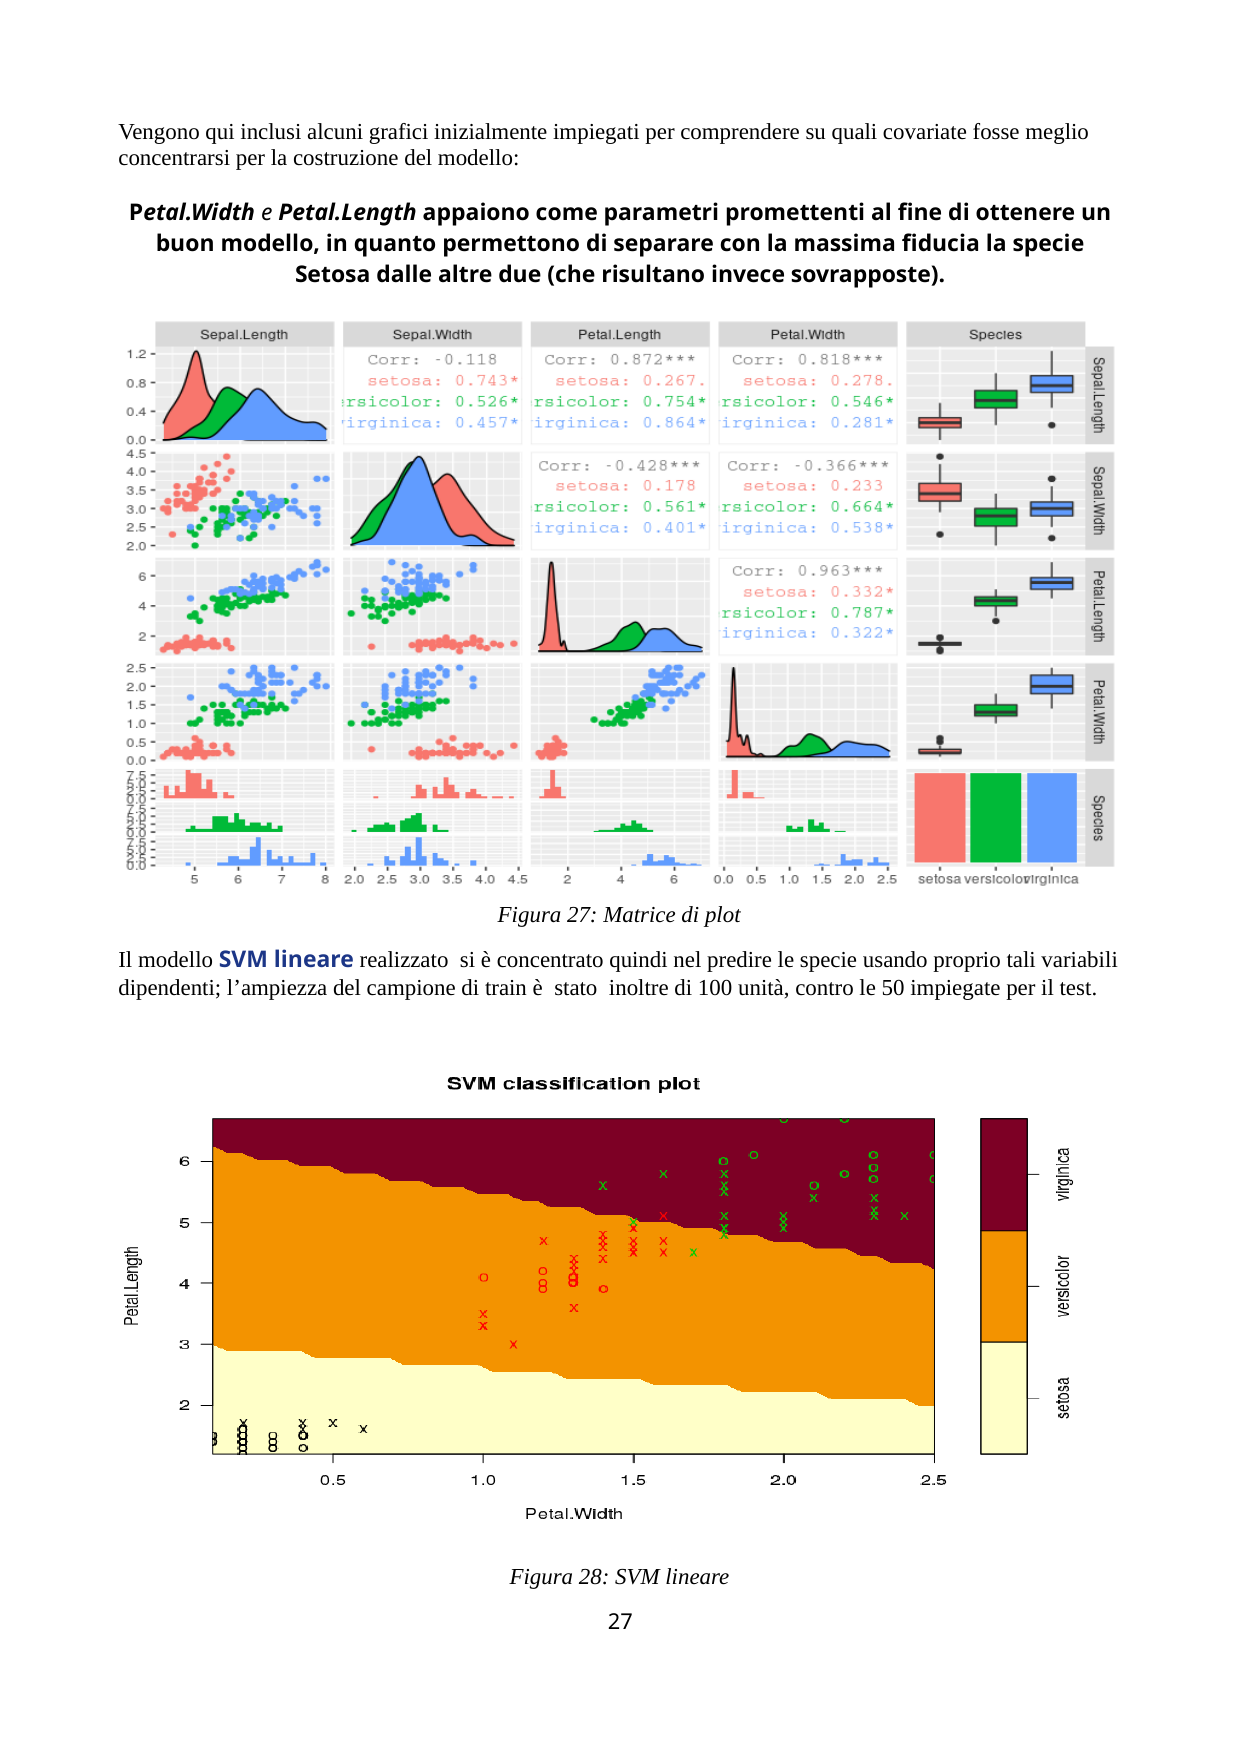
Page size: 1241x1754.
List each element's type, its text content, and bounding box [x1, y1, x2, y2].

text [118, 1036, 1122, 1048]
text Vengono qui inclusi alcuni grafici inizialmente impiegati per comprendere su quali covariate fosse meglio concentrarsi per la costruzione del modello: [118, 118, 1122, 171]
text Figura 28: SVM lineare [118, 1541, 1122, 1589]
text Petal.Width e Petal.Length appaiono come parametri promettenti al fine di ottenere un buon modello, in quanto permettono di separare con la massima fiducia la specie Setosa dalle altre due (che risultano invece sovrapposte). [118, 196, 1122, 289]
text Il modello SVM lineare realizzato si è concentrato quindi nel predire le specie usando proprio tali variabili dipendenti; l’ampiezza del campione di train è stato inoltre di 100 unità, contro le 50 impiegate per il test. [118, 928, 1122, 1001]
picture [118, 314, 1123, 894]
text Figura 27: Matrice di plot [118, 894, 1122, 928]
picture [118, 1048, 1123, 1541]
text [118, 302, 1122, 314]
